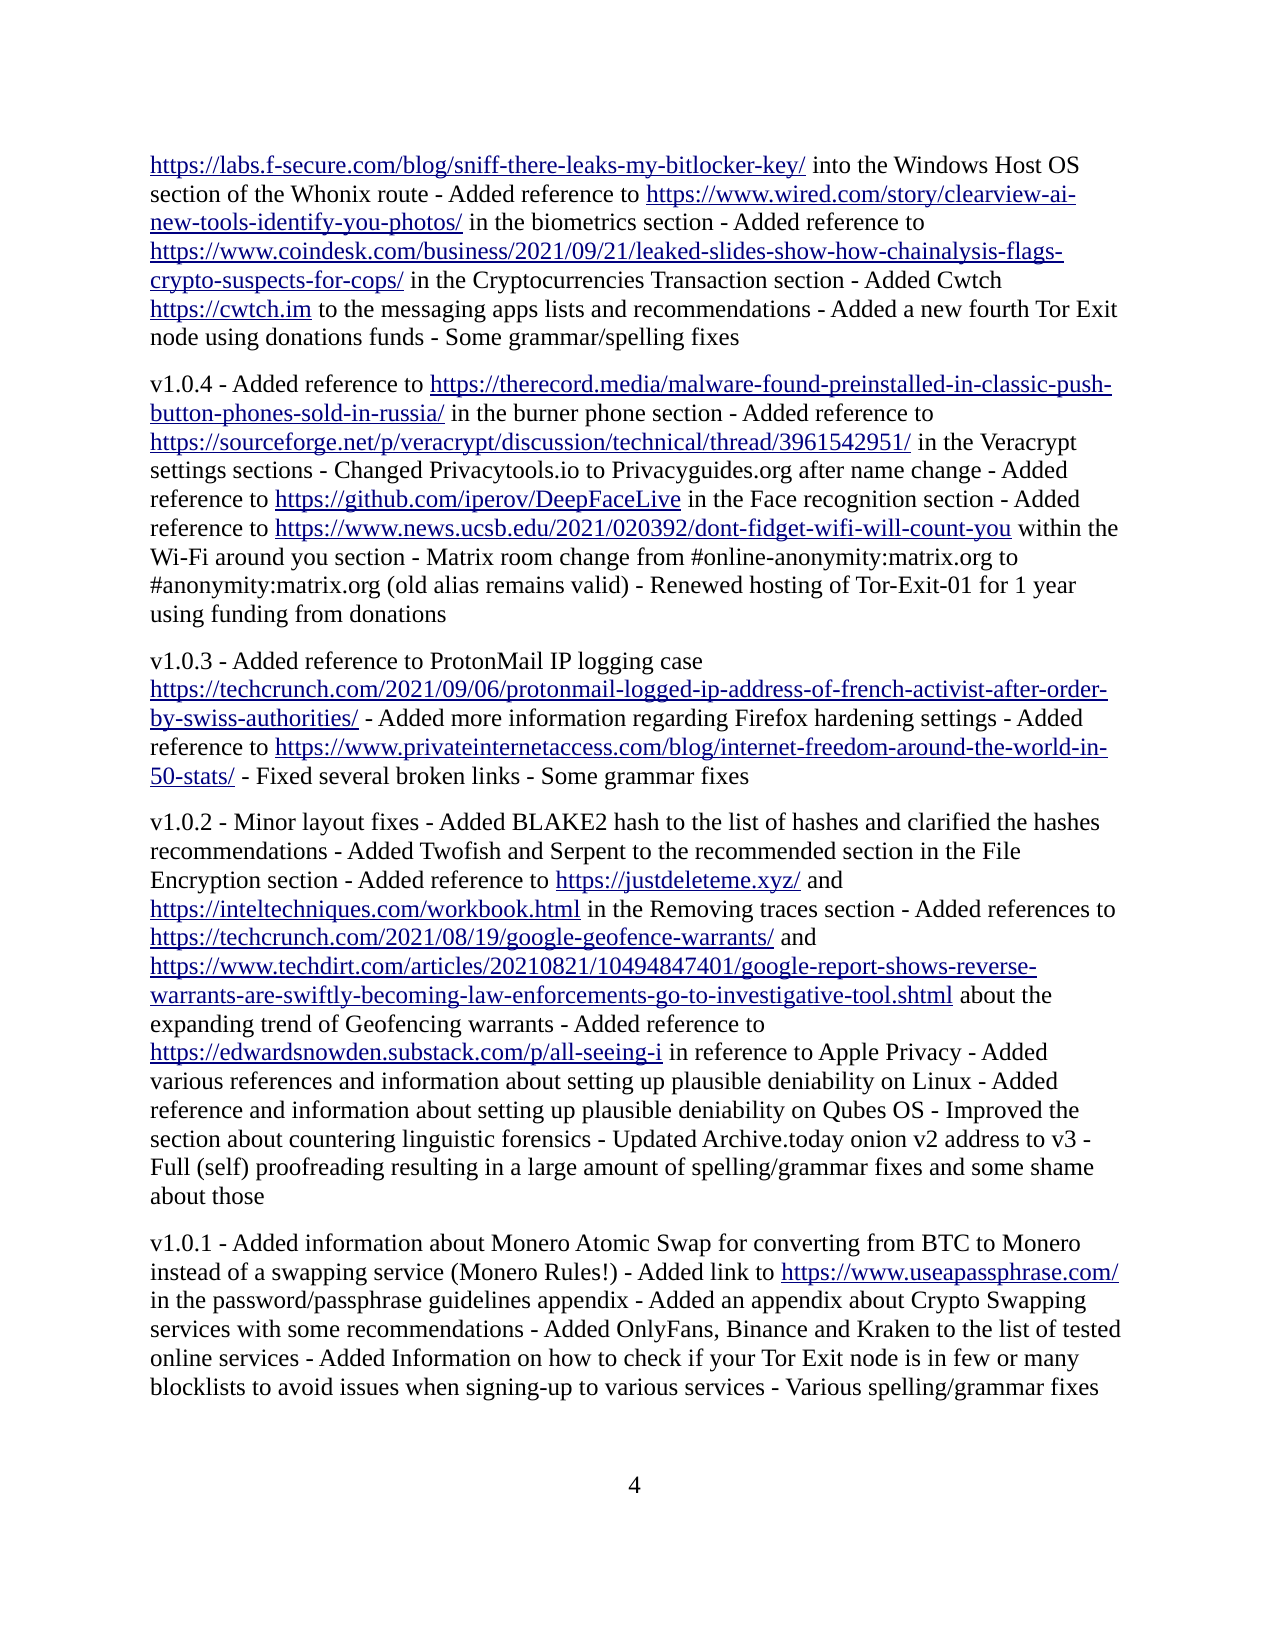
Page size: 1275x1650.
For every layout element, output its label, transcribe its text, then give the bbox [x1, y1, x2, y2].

text v1.0.2 - Minor layout fixes - Added BLAKE2 hash to the list of hashes and clarified the hashes recommendations - Added Twofish and Serpent to the recommended section in the File Encryption section - Added reference to https://justdeleteme.xyz/ and https://inteltechniques.com/workbook.html in the Removing traces section - Added references to https://techcrunch.com/2021/08/19/google-geofence-warrants/ and https://www.techdirt.com/articles/20210821/10494847401/google-report-shows-reverse-warrants-are-swiftly-becoming-law-enforcements-go-to-investigative-tool.shtml about the expanding trend of Geofencing warrants - Added reference to https://edwardsnowden.substack.com/p/all-seeing-i in reference to Apple Privacy - Added various references and information about setting up plausible deniability on Linux - Added reference and information about setting up plausible deniability on Qubes OS - Improved the section about countering linguistic forensics - Updated Archive.today onion v2 address to v3 - Full (self) proofreading resulting in a large amount of spelling/grammar fixes and some shame about those [150, 807, 1125, 1210]
text v1.0.3 - Added reference to ProtonMail IP logging case https://techcrunch.com/2021/09/06/protonmail-logged-ip-address-of-french-activist-after-order-by-swiss-authorities/ - Added more information regarding Firefox hardening settings - Added reference to https://www.privateinternetaccess.com/blog/internet-freedom-around-the-world-in-50-stats/ - Fixed several broken links - Some grammar fixes [150, 646, 1125, 789]
text https://labs.f-secure.com/blog/sniff-there-leaks-my-bitlocker-key/ into the Windows Host OS section of the Whonix route - Added reference to https://www.wired.com/story/clearview-ai-new-tools-identify-you-photos/ in the biometrics section - Added reference to https://www.coindesk.com/business/2021/09/21/leaked-slides-show-how-chainalysis-flags-crypto-suspects-for-cops/ in the Cryptocurrencies Transaction section - Added Cwtch https://cwtch.im to the messaging apps lists and recommendations - Added a new fourth Tor Exit node using donations funds - Some grammar/spelling fixes [150, 150, 1125, 351]
text v1.0.1 - Added information about Monero Atomic Swap for converting from BTC to Monero instead of a swapping service (Monero Rules!) - Added link to https://www.useapassphrase.com/ in the password/passphrase guidelines appendix - Added an appendix about Crypto Swapping services with some recommendations - Added OnlyFans, Binance and Kraken to the list of tested online services - Added Information on how to check if your Tor Exit node is in few or many blocklists to avoid issues when signing-up to various services - Various spelling/grammar fixes [150, 1228, 1125, 1400]
text v1.0.4 - Added reference to https://therecord.media/malware-found-preinstalled-in-classic-push-button-phones-sold-in-russia/ in the burner phone section - Added reference to https://sourceforge.net/p/veracrypt/discussion/technical/thread/3961542951/ in the Veracrypt settings sections - Changed Privacytools.io to Privacyguides.org after name change - Added reference to https://github.com/iperov/DeepFaceLive in the Face recognition section - Added reference to https://www.news.ucsb.edu/2021/020392/dont-fidget-wifi-will-count-you within the Wi-Fi around you section - Matrix room change from #online-anonymity:matrix.org to #anonymity:matrix.org (old alias remains valid) - Renewed hosting of Tor-Exit-01 for 1 year using funding from donations [150, 369, 1125, 628]
